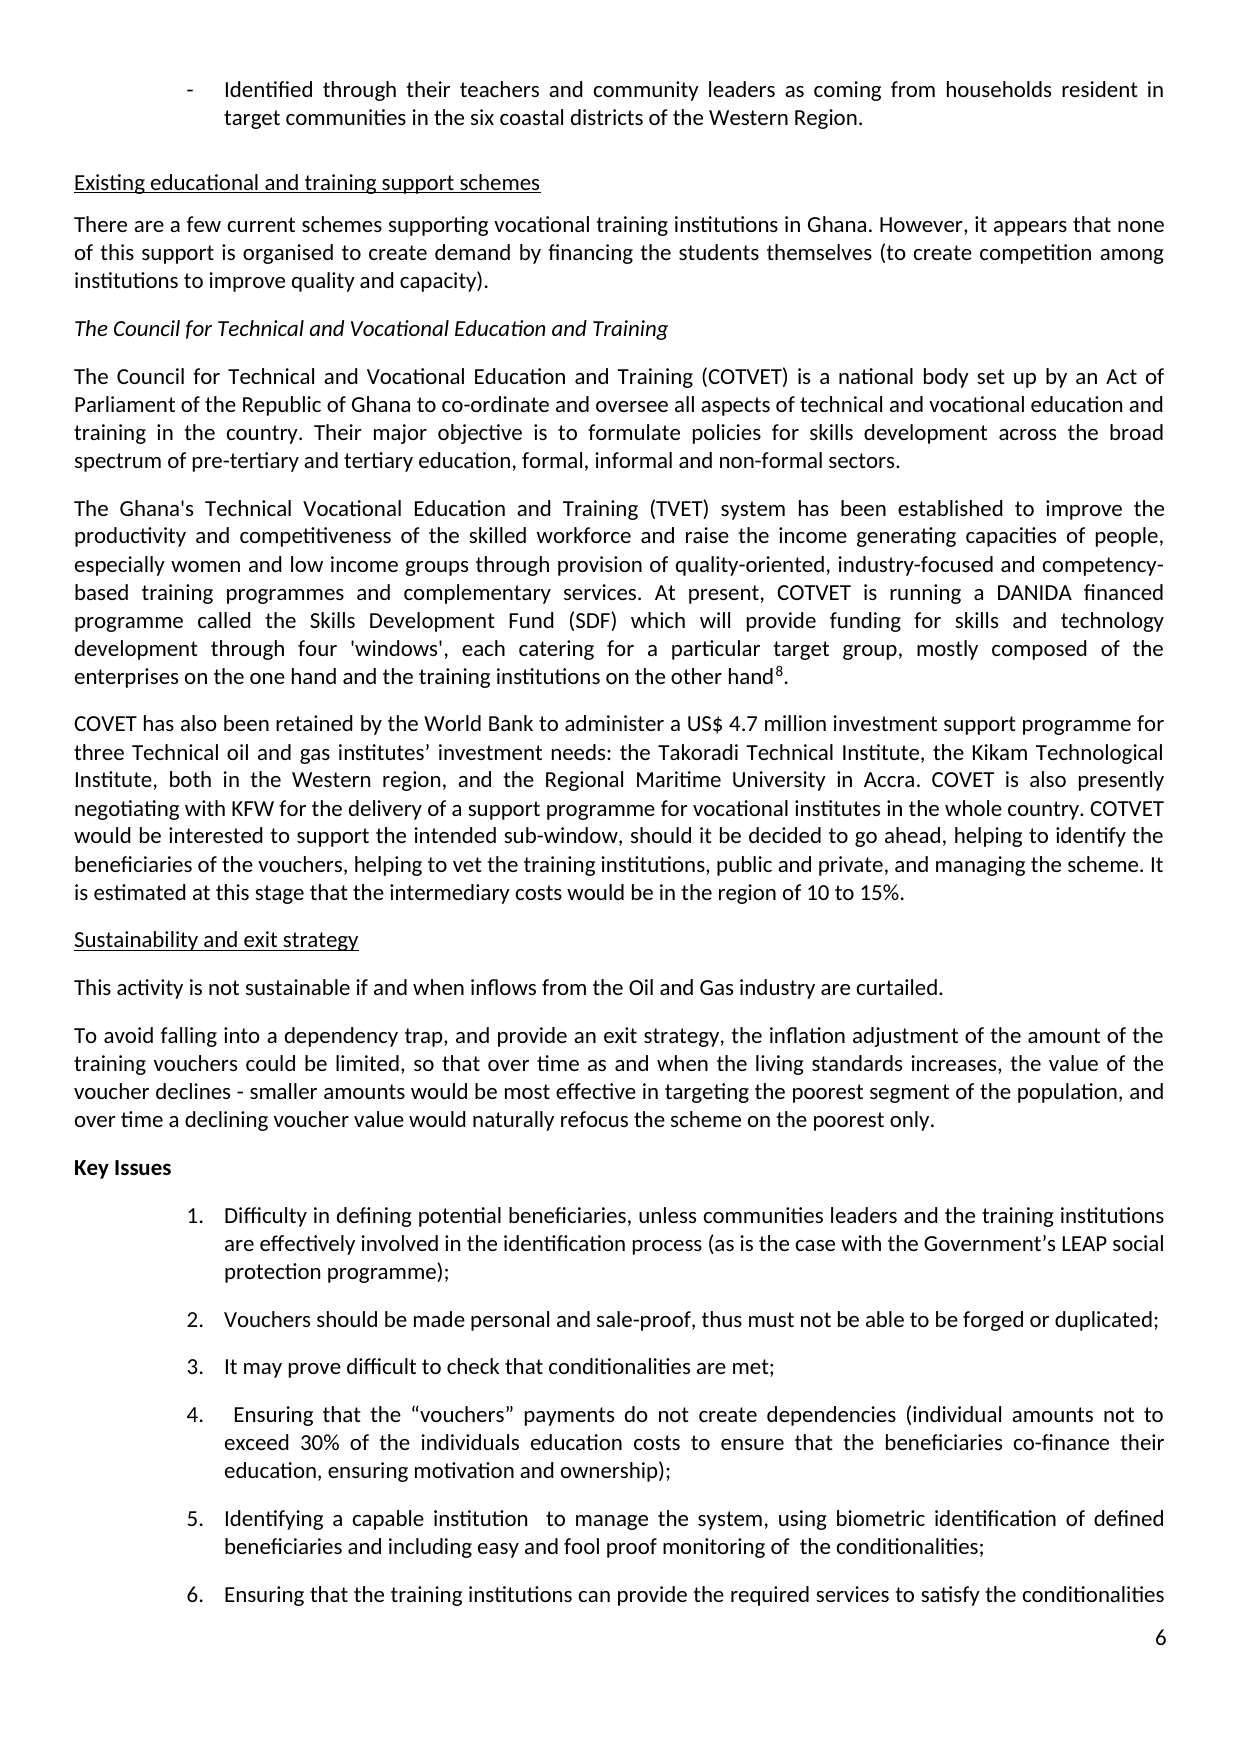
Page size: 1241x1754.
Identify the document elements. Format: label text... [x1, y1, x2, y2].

list Ensuring that the “vouchers” payments do not create dependencies (individual amounts not to exceed 30% of the individuals education costs to ensure that the beneficiaries co-finance their education, ensuring motivation and ownership); [186, 1400, 1166, 1484]
text There are a few current schemes supporting vocational training institutions in Ghana. However, it appears that none of this support is organised to create demand by financing the students themselves (to create competition among institutions to improve quality and capacity). [74, 210, 1166, 294]
text The Ghana's Technical Vocational Education and Training (TVET) system has been established to improve the productivity and competitiveness of the skilled workforce and raise the income generating capacities of people, especially women and low income groups through provision of quality-oriented, industry-focused and competency-based training programmes and complementary services. At present, COTVET is running a DANIDA financed programme called the Skills Development Fund (SDF) which will provide funding for skills and technology development through four 'windows', each catering for a particular target group, mostly composed of the enterprises on the one hand and the training institutions on the other hand. [74, 494, 1166, 690]
list It may prove difficult to check that conditionalities are met; [186, 1352, 1166, 1381]
list Identified through their teachers and community leaders as coming from households resident in target communities in the six coastal districts of the Western Region. [186, 75, 1166, 131]
text The Council for Technical and Vocational Education and Training [74, 314, 1166, 342]
text This activity is not sustainable if and when inflows from the Oil and Gas industry are curtailed. [74, 973, 1166, 1001]
text To avoid falling into a dependency trap, and provide an exit strategy, the inflation adjustment of the amount of the training vouchers could be limited, so that over time as and when the living standards increases, the value of the voucher declines - smaller amounts would be most effective in targeting the poorest segment of the population, and over time a declining voucher value would naturally refocus the scheme on the poorest only. [74, 1021, 1166, 1133]
subtitle Existing educational and training support schemes [74, 168, 1166, 196]
list Identifying a capable institution to manage the system, using biometric identification of defined beneficiaries and including easy and fool proof monitoring of the conditionalities; [186, 1504, 1166, 1560]
text Sustainability and exit strategy [74, 926, 1166, 953]
list Vouchers should be made personal and sale-proof, thus must not be able to be forged or duplicated; [186, 1305, 1166, 1333]
text COVET has also been retained by the World Bank to administer a US$ 4.7 million investment support programme for three Technical oil and gas institutes’ investment needs: the Takoradi Technical Institute, the Kikam Technological Institute, both in the Western region, and the Regional Maritime University in Accra. COVET is also presently negotiating with KFW for the delivery of a support programme for vocational institutes in the whole country. COTVET would be interested to support the intended sub-window, should it be decided to go ahead, helping to identify the beneficiaries of the vouchers, helping to vet the training institutions, public and private, and managing the scheme. It is estimated at this stage that the intermediary costs would be in the region of 10 to 15%. [74, 709, 1166, 906]
text The Council for Technical and Vocational Education and Training (COTVET) is a national body set up by an Act of Parliament of the Republic of Ghana to co-ordinate and oversee all aspects of technical and vocational education and training in the country. Their major objective is to formulate policies for skills development across the broad spectrum of pre-tertiary and tertiary education, formal, informal and non-formal sectors. [74, 362, 1166, 474]
text Key Issues [74, 1153, 1166, 1181]
list Ensuring that the training institutions can provide the required services to satisfy the conditionalities [186, 1580, 1166, 1608]
list Difficulty in defining potential beneficiaries, unless communities leaders and the training institutions are effectively involved in the identification process (as is the case with the Government’s LEAP social protection programme); [186, 1201, 1166, 1285]
